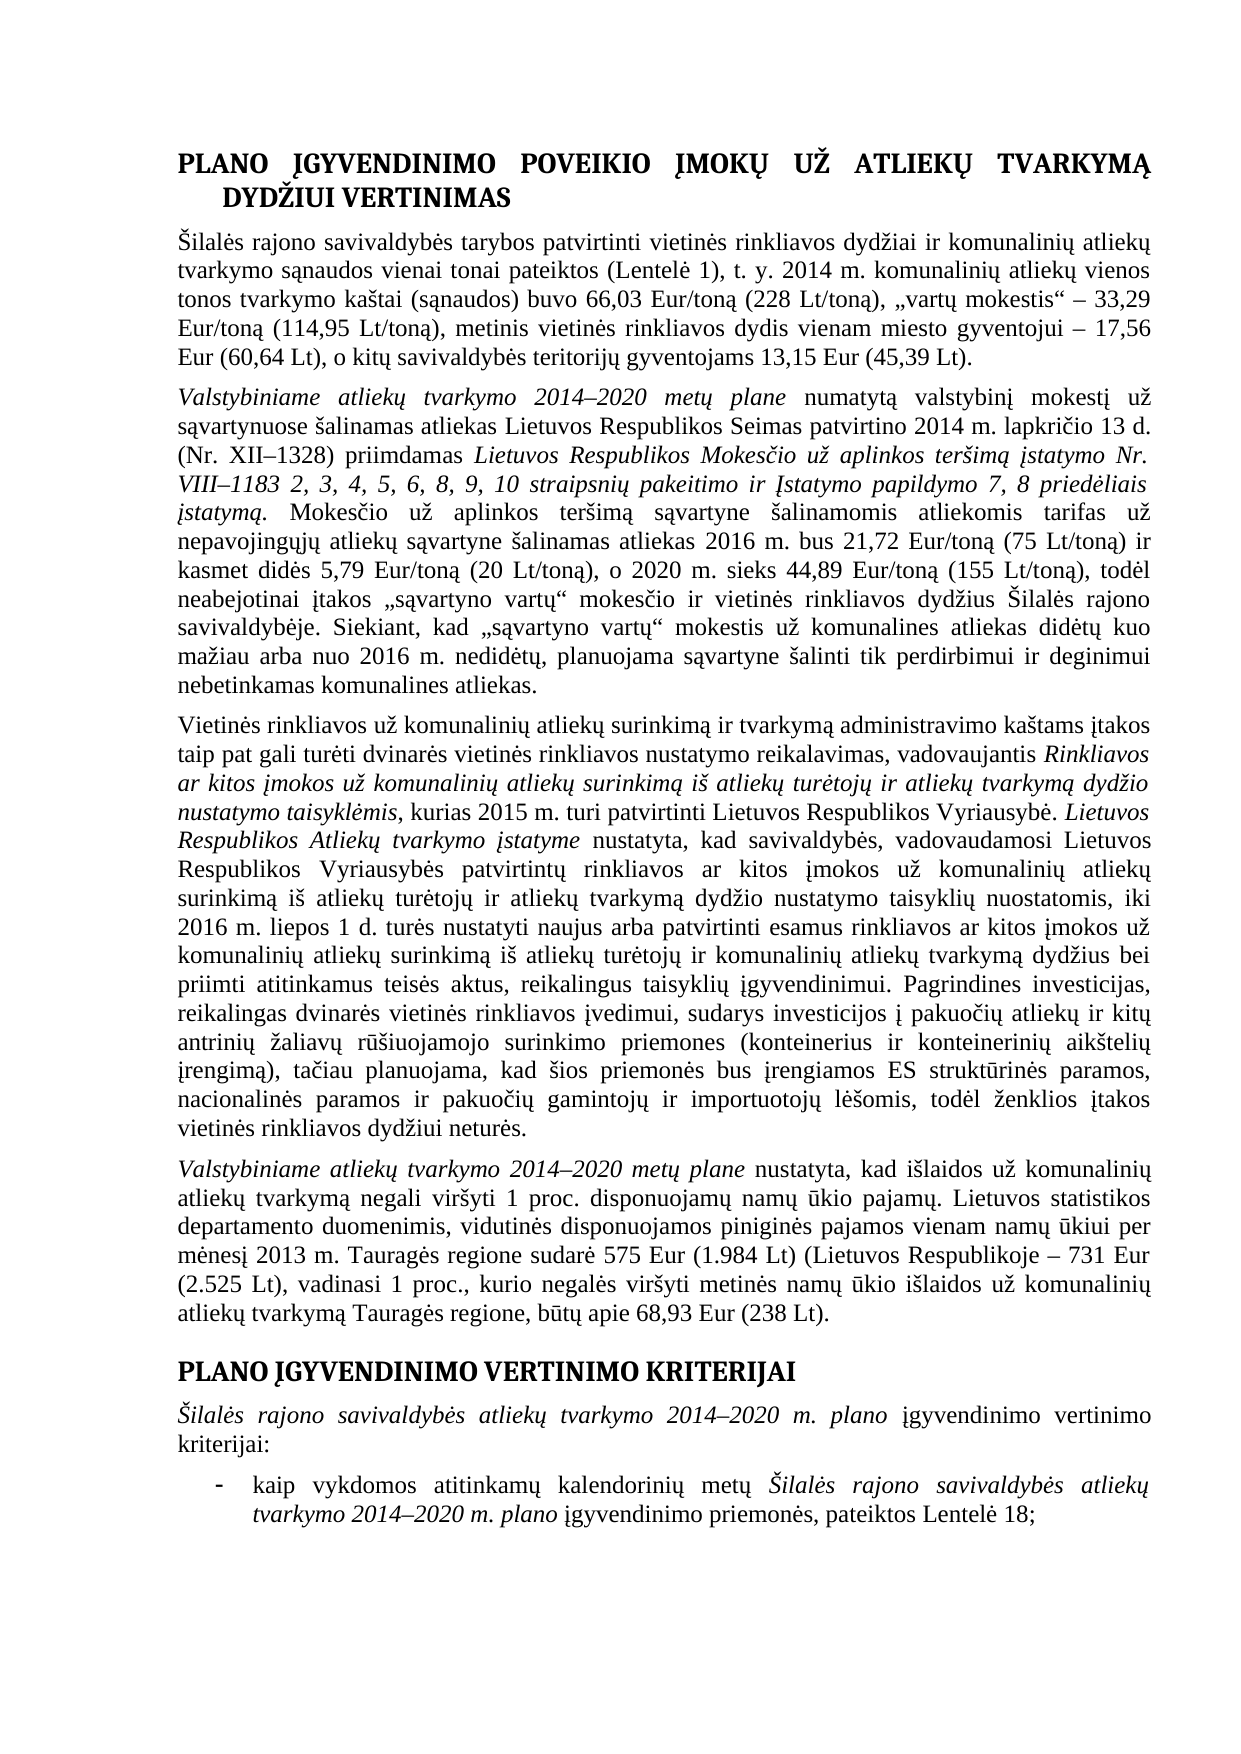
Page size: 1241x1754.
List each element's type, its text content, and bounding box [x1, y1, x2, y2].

text  kaip vykdomos atitinkamų kalendorinių metų Šilalės rajono savivaldybės atliekų tvarkymo 2014–2020 m. plano įgyvendinimo priemonės, pateiktos Lentelė 18; [215, 1470, 1152, 1528]
text Šilalės rajono savivaldybės atliekų tvarkymo 2014–2020 m. plano įgyvendinimo vertinimo kriterijai: [177, 1401, 1152, 1458]
text Valstybiniame atliekų tvarkymo 2014–2020 metų plane numatytą valstybinį mokestį už sąvartynuose šalinamas atliekas Lietuvos Respublikos Seimas patvirtino 2014 m. lapkričio 13 d. (Nr. XII–1328) priimdamas Lietuvos Respublikos Mokesčio už aplinkos teršimą įstatymo Nr. VIII–1183 2, 3, 4, 5, 6, 8, 9, 10 straipsnių pakeitimo ir Įstatymo papildymo 7, 8 priedėliais įstatymą. Mokesčio už aplinkos teršimą sąvartyne šalinamomis atliekomis tarifas už nepavojingųjų atliekų sąvartyne šalinamas atliekas 2016 m. bus 21,72 Eur/toną (75 Lt/toną) ir kasmet didės 5,79 Eur/toną (20 Lt/toną), o 2020 m. sieks 44,89 Eur/toną (155 Lt/toną), todėl neabejotinai įtakos „sąvartyno vartų“ mokesčio ir vietinės rinkliavos dydžius Šilalės rajono savivaldybėje. Siekiant, kad „sąvartyno vartų“ mokestis už komunalines atliekas didėtų kuo mažiau arba nuo 2016 m. nedidėtų, planuojama sąvartyne šalinti tik perdirbimui ir deginimui nebetinkamas komunalines atliekas. [177, 382, 1152, 699]
text Vietinės rinkliavos už komunalinių atliekų surinkimą ir tvarkymą administravimo kaštams įtakos taip pat gali turėti dvinarės vietinės rinkliavos nustatymo reikalavimas, vadovaujantis Rinkliavos ar kitos įmokos už komunalinių atliekų surinkimą iš atliekų turėtojų ir atliekų tvarkymą dydžio nustatymo taisyklėmis, kurias 2015 m. turi patvirtinti Lietuvos Respublikos Vyriausybė. Lietuvos Respublikos Atliekų tvarkymo įstatyme nustatyta, kad savivaldybės, vadovaudamosi Lietuvos Respublikos Vyriausybės patvirtintų rinkliavos ar kitos įmokos už komunalinių atliekų surinkimą iš atliekų turėtojų ir atliekų tvarkymą dydžio nustatymo taisyklių nuostatomis, iki 2016 m. liepos 1 d. turės nustatyti naujus arba patvirtinti esamus rinkliavos ar kitos įmokos už komunalinių atliekų surinkimą iš atliekų turėtojų ir komunalinių atliekų tvarkymą dydžius bei priimti atitinkamus teisės aktus, reikalingus taisyklių įgyvendinimui. Pagrindines investicijas, reikalingas dvinarės vietinės rinkliavos įvedimui, sudarys investicijos į pakuočių atliekų ir kitų antrinių žaliavų rūšiuojamojo surinkimo priemones (konteinerius ir konteinerinių aikštelių įrengimą), tačiau planuojama, kad šios priemonės bus įrengiamos ES struktūrinės paramos, nacionalinės paramos ir pakuočių gamintojų ir importuotojų lėšomis, todėl ženklios įtakos vietinės rinkliavos dydžiui neturės. [177, 711, 1152, 1142]
text PLANO ĮGYVENDINIMO VERTINIMO KRITERIJAI [177, 1355, 1152, 1389]
text Valstybiniame atliekų tvarkymo 2014–2020 metų plane nustatyta, kad išlaidos už komunalinių atliekų tvarkymą negali viršyti 1 proc. disponuojamų namų ūkio pajamų. Lietuvos statistikos departamento duomenimis, vidutinės disponuojamos piniginės pajamos vienam namų ūkiui per mėnesį 2013 m. Tauragės regione sudarė 575 Eur (1.984 Lt) (Lietuvos Respublikoje – 731 Eur (2.525 Lt), vadinasi 1 proc., kurio negalės viršyti metinės namų ūkio išlaidos už komunalinių atliekų tvarkymą Tauragės regione, būtų apie 68,93 Eur (238 Lt). [177, 1154, 1152, 1326]
text PLANO ĮGYVENDINIMO POVEIKIO ĮMOKŲ UŽ ATLIEKŲ TVARKYMĄ DYDŽIUI VERTINIMAS [177, 148, 1152, 215]
text Šilalės rajono savivaldybės tarybos patvirtinti vietinės rinkliavos dydžiai ir komunalinių atliekų tvarkymo sąnaudos vienai tonai pateiktos (Lentelė 1), t. y. 2014 m. komunalinių atliekų vienos tonos tvarkymo kaštai (sąnaudos) buvo 66,03 Eur/toną (228 Lt/toną), „vartų mokestis“ – 33,29 Eur/toną (114,95 Lt/toną), metinis vietinės rinkliavos dydis vienam miesto gyventojui – 17,56 Eur (60,64 Lt), o kitų savivaldybės teritorijų gyventojams 13,15 Eur (45,39 Lt). [177, 227, 1152, 370]
